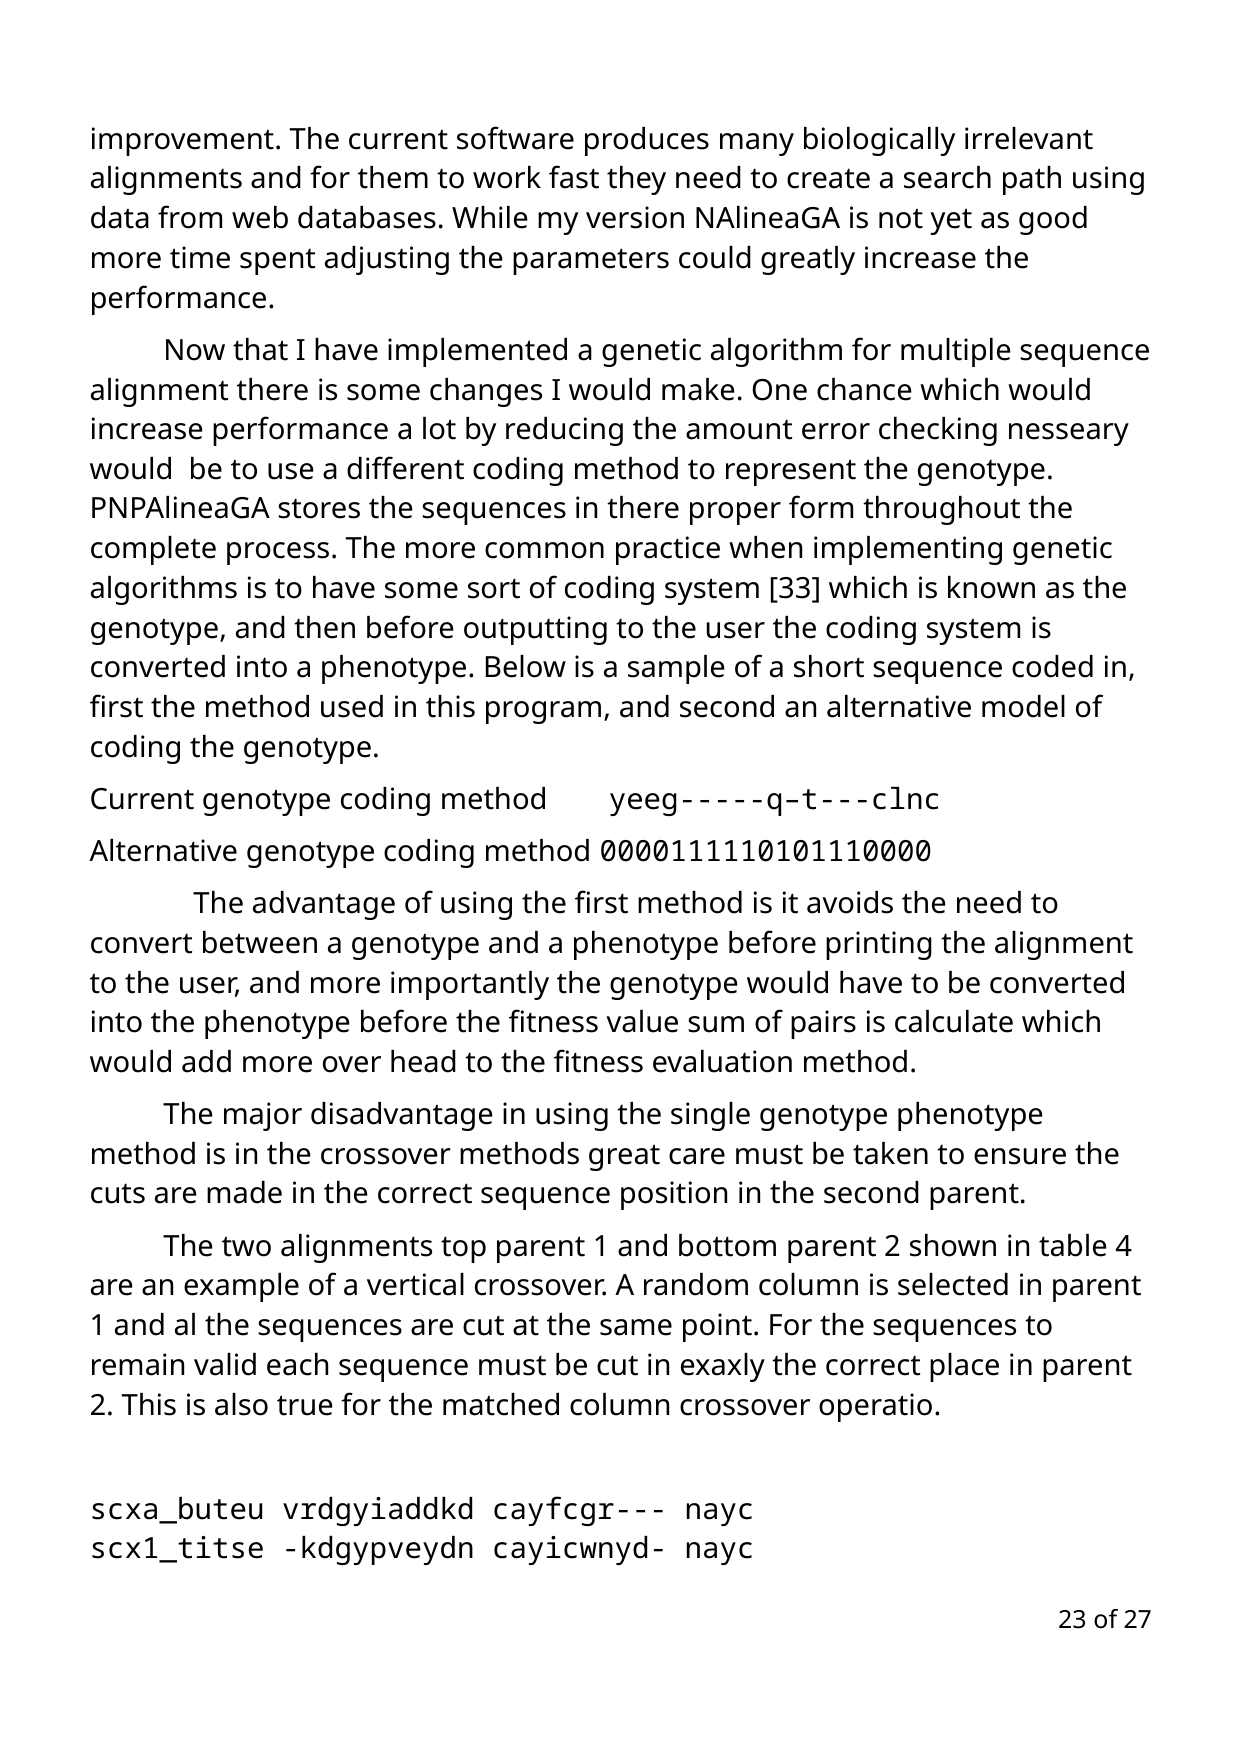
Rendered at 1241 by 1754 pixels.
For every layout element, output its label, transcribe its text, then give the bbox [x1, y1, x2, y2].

text The two alignments top parent 1 and bottom parent 2 shown in table 4 are an example of a vertical crossover. A random column is selected in parent 1 and al the sequences are cut at the same point. For the sequences to remain valid each sequence must be cut in exaxly the correct place in parent 2. This is also true for the matched column crossover operatio. [89, 1225, 1152, 1423]
text improvement. The current software produces many biologically irrelevant alignments and for them to work fast they need to create a search path using data from web databases. While my version NAlineaGA is not yet as good more time spent adjusting the parameters could greatly increase the performance. [89, 118, 1152, 317]
text The advantage of using the first method is it avoids the need to convert between a genotype and a phenotype before printing the alignment to the user, and more importantly the genotype would have to be converted into the phenotype before the fitness value sum of pairs is calculate which would add more over head to the fitness evaluation method. [89, 882, 1152, 1081]
table_header scxa_buteu vrdgyiaddkd cayfcgr--- nayc scx1_titse -kdgypveydn cayicwnyd- nayc [89, 1488, 1152, 1567]
text Current genotype coding method yeeg-----q–t---clnc [89, 778, 1152, 818]
text Alternative genotype coding method 0000111110101110000 [89, 830, 1152, 870]
text The major disadvantage in using the single genotype phenotype method is in the crossover methods great care must be taken to ensure the cuts are made in the correct sequence position in the second parent. [89, 1093, 1152, 1212]
text Now that I have implemented a genetic algorithm for multiple sequence alignment there is some changes I would make. One chance which would increase performance a lot by reducing the amount error checking nesseary would be to use a different coding method to represent the genotype. PNPAlineaGA stores the sequences in there proper form throughout the complete process. The more common practice when implementing genetic algorithms is to have some sort of coding system [33] which is known as the genotype, and then before outputting to the user the coding system is converted into a phenotype. Below is a sample of a short sequence coded in, first the method used in this program, and second an alternative model of coding the genotype. [89, 329, 1152, 766]
